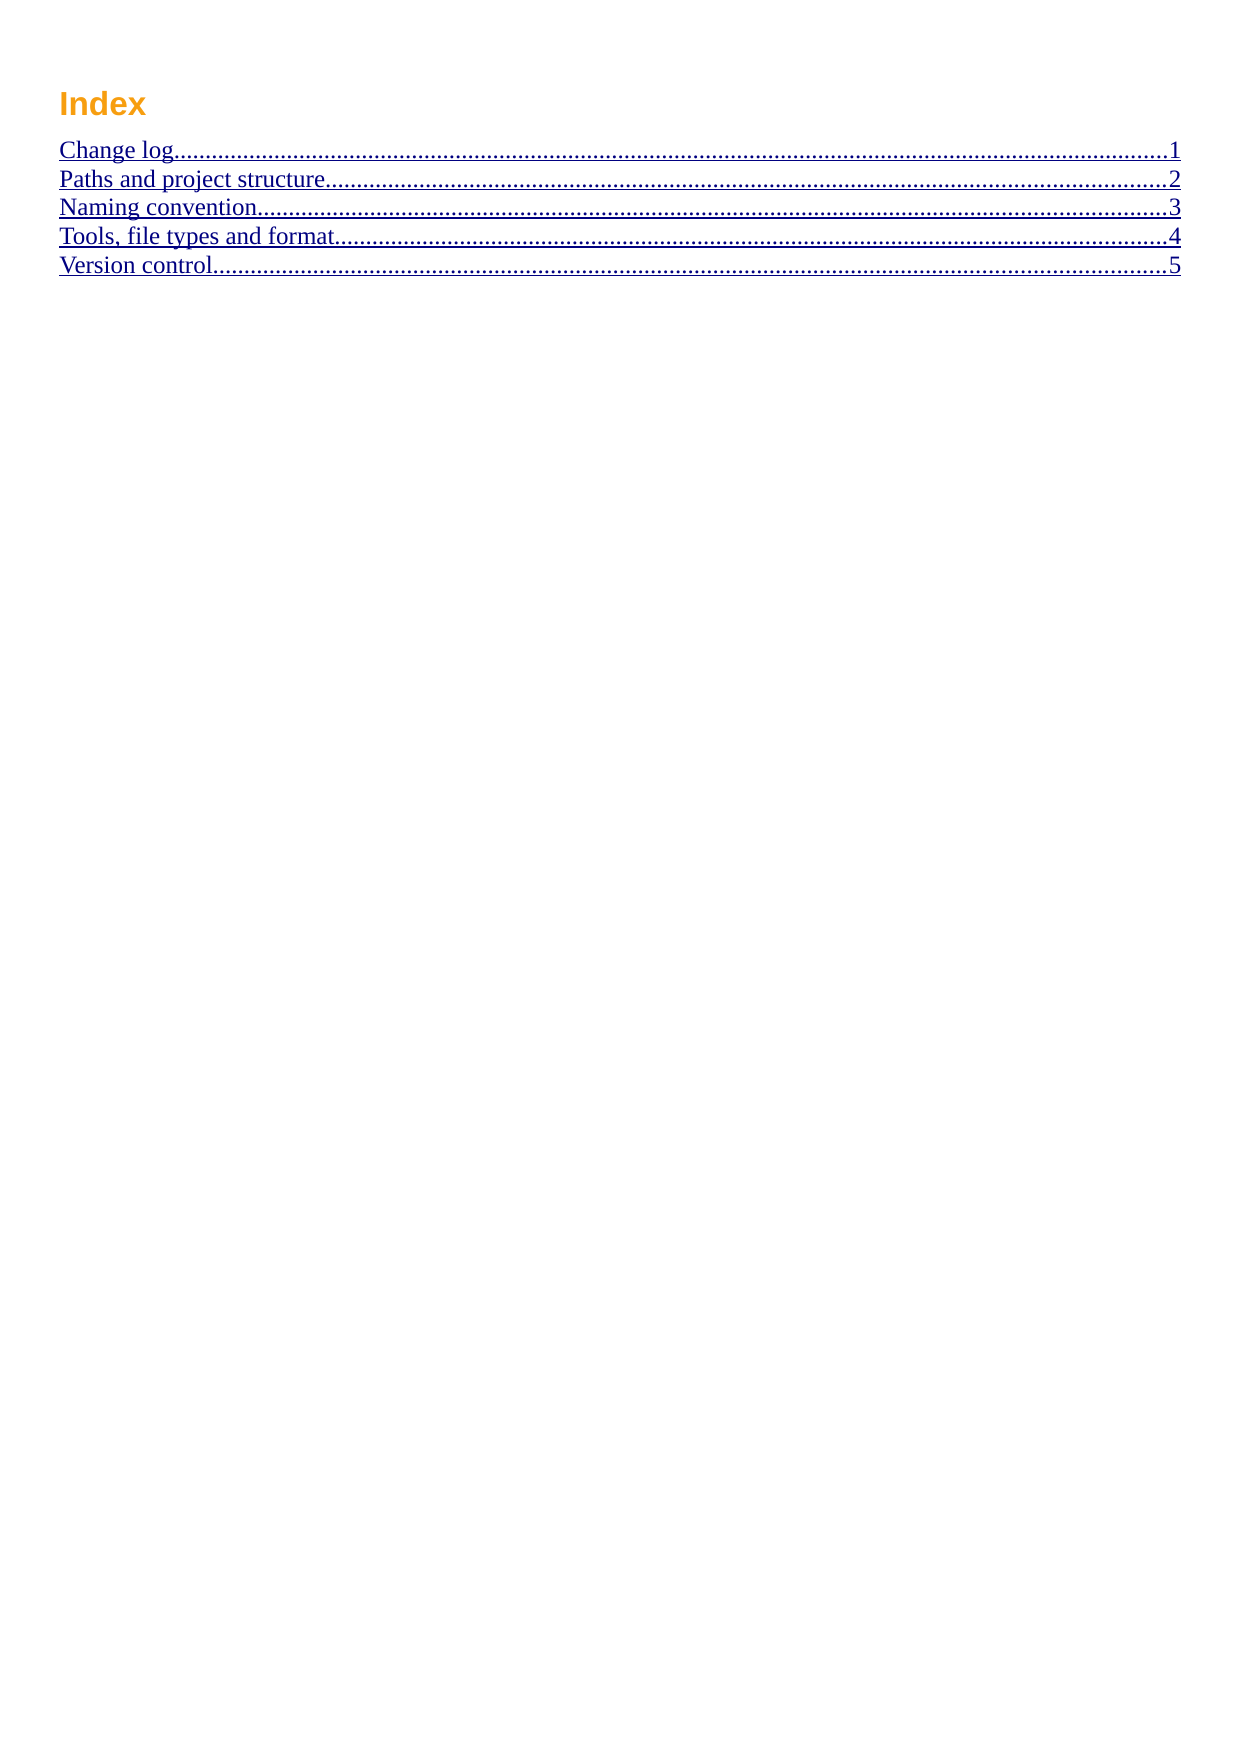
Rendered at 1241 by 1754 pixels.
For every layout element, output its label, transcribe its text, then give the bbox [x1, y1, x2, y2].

text Tools, file types and format 4 [59, 221, 1181, 246]
text Change log 1 [59, 135, 1181, 160]
text Version control 5 [59, 250, 1181, 275]
subtitle Index [59, 84, 1181, 122]
text Naming convention 3 [59, 192, 1181, 217]
text Paths and project structure 2 [59, 164, 1181, 189]
